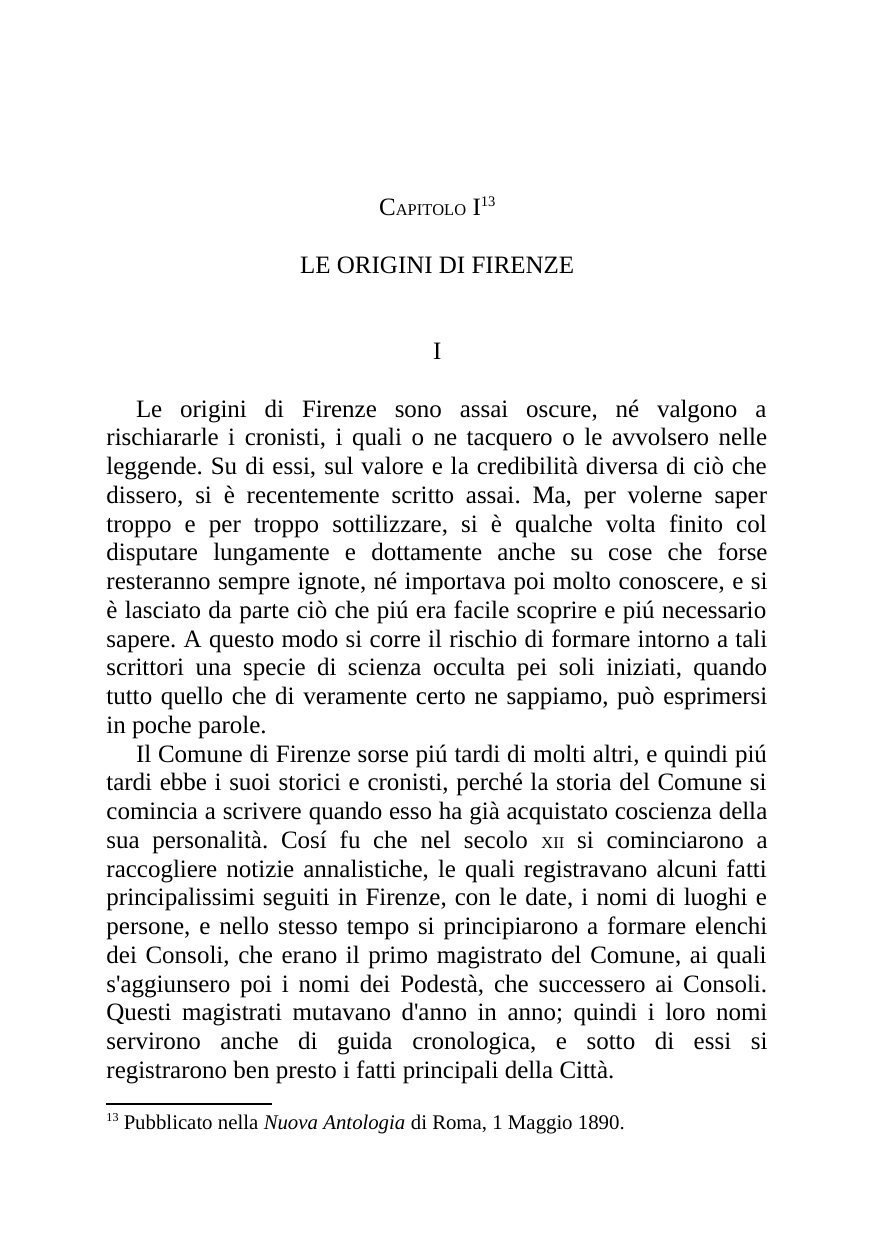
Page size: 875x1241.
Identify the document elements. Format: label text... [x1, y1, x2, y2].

text I [106, 336, 768, 365]
text Capitolo I [106, 192, 768, 221]
text Le origini di Firenze sono assai oscure, né valgono a rischiararle i cronisti, i quali o ne tacquero o le avvolsero nelle leggende. Su di essi, sul valore e la credibilità diversa di ciò che dissero, si è recentemente scritto assai. Ma, per volerne saper troppo e per troppo sottilizzare, si è qualche volta finito col disputare lungamente e dottamente anche su cose che forse resteranno sempre ignote, né importava poi molto conoscere, e si è lasciato da parte ciò che piú era facile scoprire e piú necessario sapere. A questo modo si corre il rischio di formare intorno a tali scrittori una specie di scienza occulta pei soli iniziati, quando tutto quello che di veramente certo ne sappiamo, può esprimersi in poche parole. [106, 394, 768, 739]
text Il Comune di Firenze sorse piú tardi di molti altri, e quindi piú tardi ebbe i suoi storici e cronisti, perché la storia del Comune si comincia a scrivere quando esso ha già acquistato coscienza della sua personalità. Cosí fu che nel secolo xii si cominciarono a raccogliere notizie annalistiche, le quali registravano alcuni fatti principalissimi seguiti in Firenze, con le date, i nomi di luoghi e persone, e nello stesso tempo si principiarono a formare elenchi dei Consoli, che erano il primo magistrato del Comune, ai quali s'aggiunsero poi i nomi dei Podestà, che successero ai Consoli. Questi magistrati mutavano d'anno in anno; quindi i loro nomi servirono anche di guida cronologica, e sotto di essi si registrarono ben presto i fatti principali della Città. [106, 739, 768, 1084]
text Pubblicato nella Nuova Antologia di Roma, 1 Maggio 1890. [106, 1110, 768, 1134]
text LE ORIGINI DI FIRENZE [106, 250, 768, 279]
